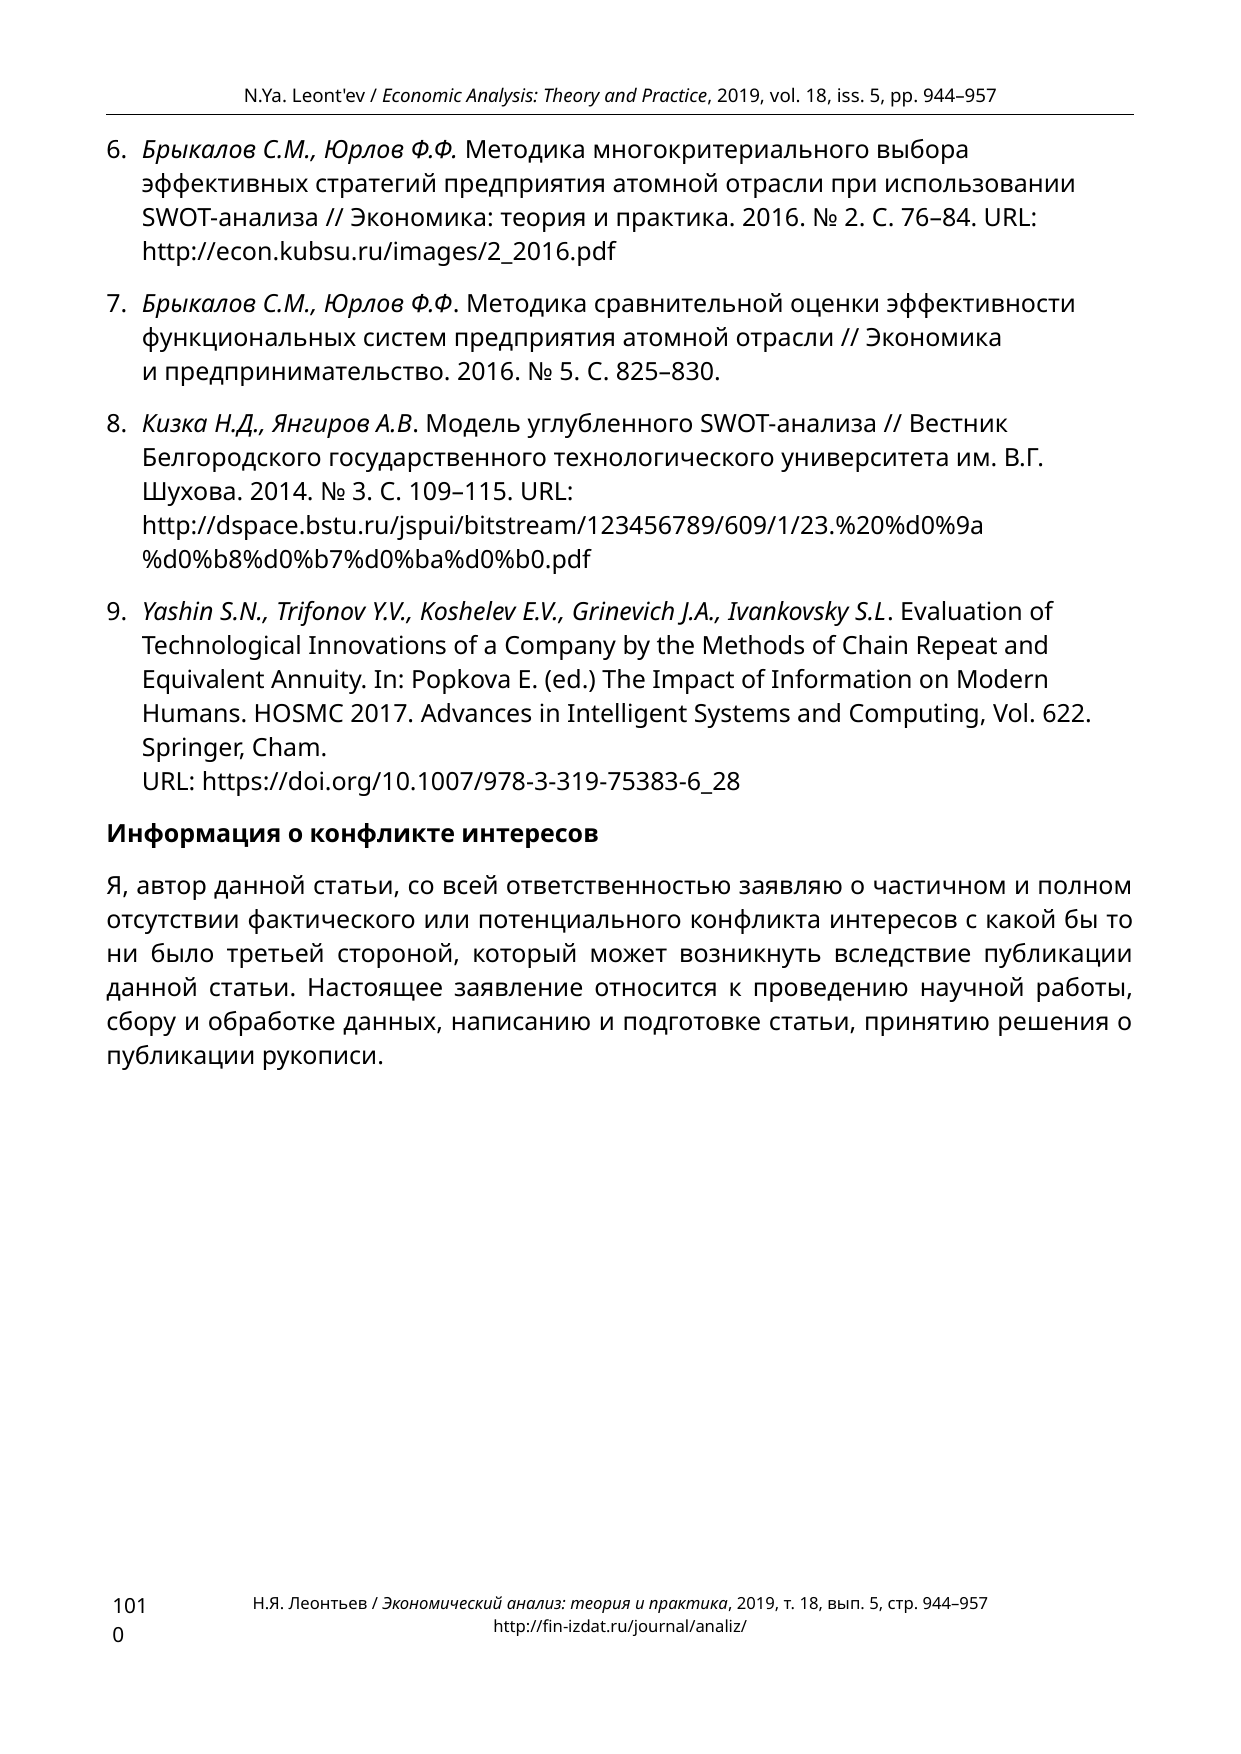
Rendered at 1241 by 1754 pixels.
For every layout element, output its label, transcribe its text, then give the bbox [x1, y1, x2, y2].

list Брыкалов С.М., Юрлов Ф.Ф. Методика сравнительной оценки эффективности функциональных систем предприятия атомной отрасли // Экономика и предпринимательство. 2016. № 5. С. 825–830. [106, 286, 1134, 388]
text Я, автор данной статьи, со всей ответственностью заявляю о частичном и полном отсутствии фактического или потенциального конфликта интересов с какой бы то ни было третьей стороной, который может возникнуть вследствие публикации данной статьи. Настоящее заявление относится к проведению научной работы, сбору и обработке данных, написанию и подготовке статьи, принятию решения о публикации рукописи. [106, 868, 1134, 1072]
list Брыкалов С.М., Юрлов Ф.Ф. Методика многокритериального выбора эффективных стратегий предприятия атомной отрасли при использовании SWOT-анализа // Экономика: теория и практика. 2016. № 2. С. 76–84. URL: http://econ.kubsu.ru/images/2_2016.pdf [106, 132, 1134, 268]
text Информация о конфликте интересов [106, 816, 1134, 850]
list Кизка Н.Д., Янгиров А.В. Модель углубленного SWOT-анализа // Вестник Белгородского государственного технологического университета им. В.Г. Шухова. 2014. № 3. С. 109–115. URL: http://dspace.bstu.ru/jspui/bitstream/123456789/609/1/23.%20%d0%9a%d0%b8%d0%b7%d0%ba%d0%b0.pdf [106, 406, 1134, 576]
list Yashin S.N., Trifonov Y.V., Koshelev E.V., Grinevich J.A., Ivankovsky S.L. Evaluation of Technological Innovations of a Company by the Methods of Chain Repeat and Equivalent Annuity. In: Popkova E. (ed.) The Impact of Information on Modern Humans. HOSMC 2017. Advances in Intelligent Systems and Computing, Vol. 622. Springer, Cham. URL: https://doi.org/10.1007/978-3-319-75383-6_28 [106, 594, 1134, 798]
